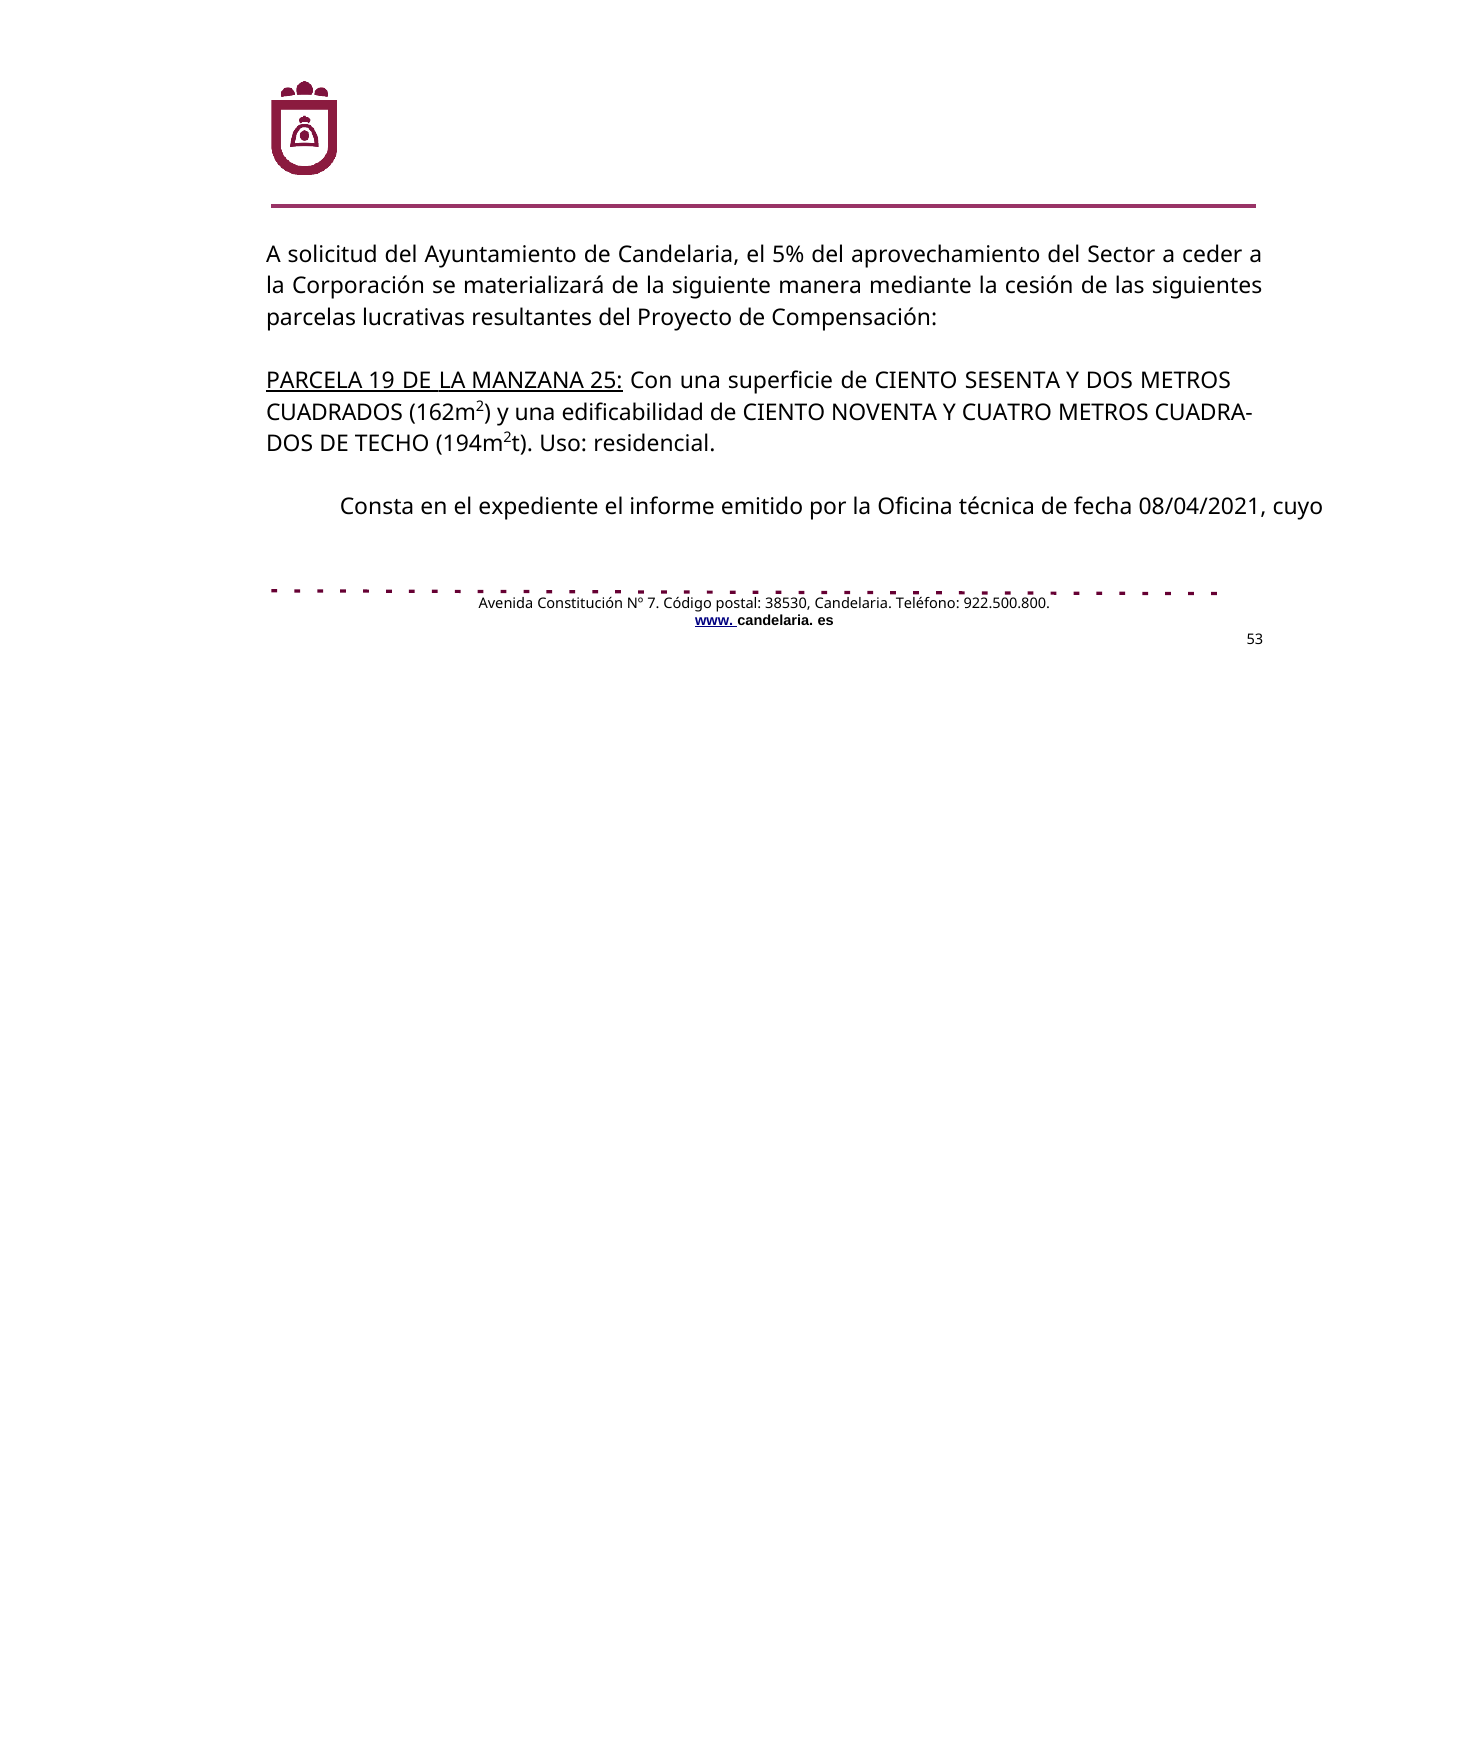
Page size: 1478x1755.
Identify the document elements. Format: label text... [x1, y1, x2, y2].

text A solicitud del Ayuntamiento de Candelaria, el 5% del aprovechamiento del Sector a ceder a la Corporación se materializará de la siguiente manera mediante la cesión de las siguientes parcelas lucrativas resultantes del Proyecto de Compensación: [266, 238, 1263, 332]
text CUADRADOS (162m2) y una edificabilidad de CIENTO NOVENTA Y CUATRO METROS CUADRA- DOS DE TECHO (194m2t). Uso: residencial. [266, 396, 1263, 458]
text 53 [210, 629, 1263, 649]
text Consta en el expediente el informe emitido por la Oficina técnica de fecha 08/04/2021, cuyo [339, 490, 1427, 522]
text www. candelaria. es [409, 612, 1120, 628]
text Avenida Constitución Nº 7. Código postal: 38530, Candelaria. Teléfono: 922.500.800. [408, 587, 1120, 612]
text PARCELA 19 DE LA MANZANA 25: Con una superficie de CIENTO SESENTA Y DOS METROS [266, 364, 1427, 395]
